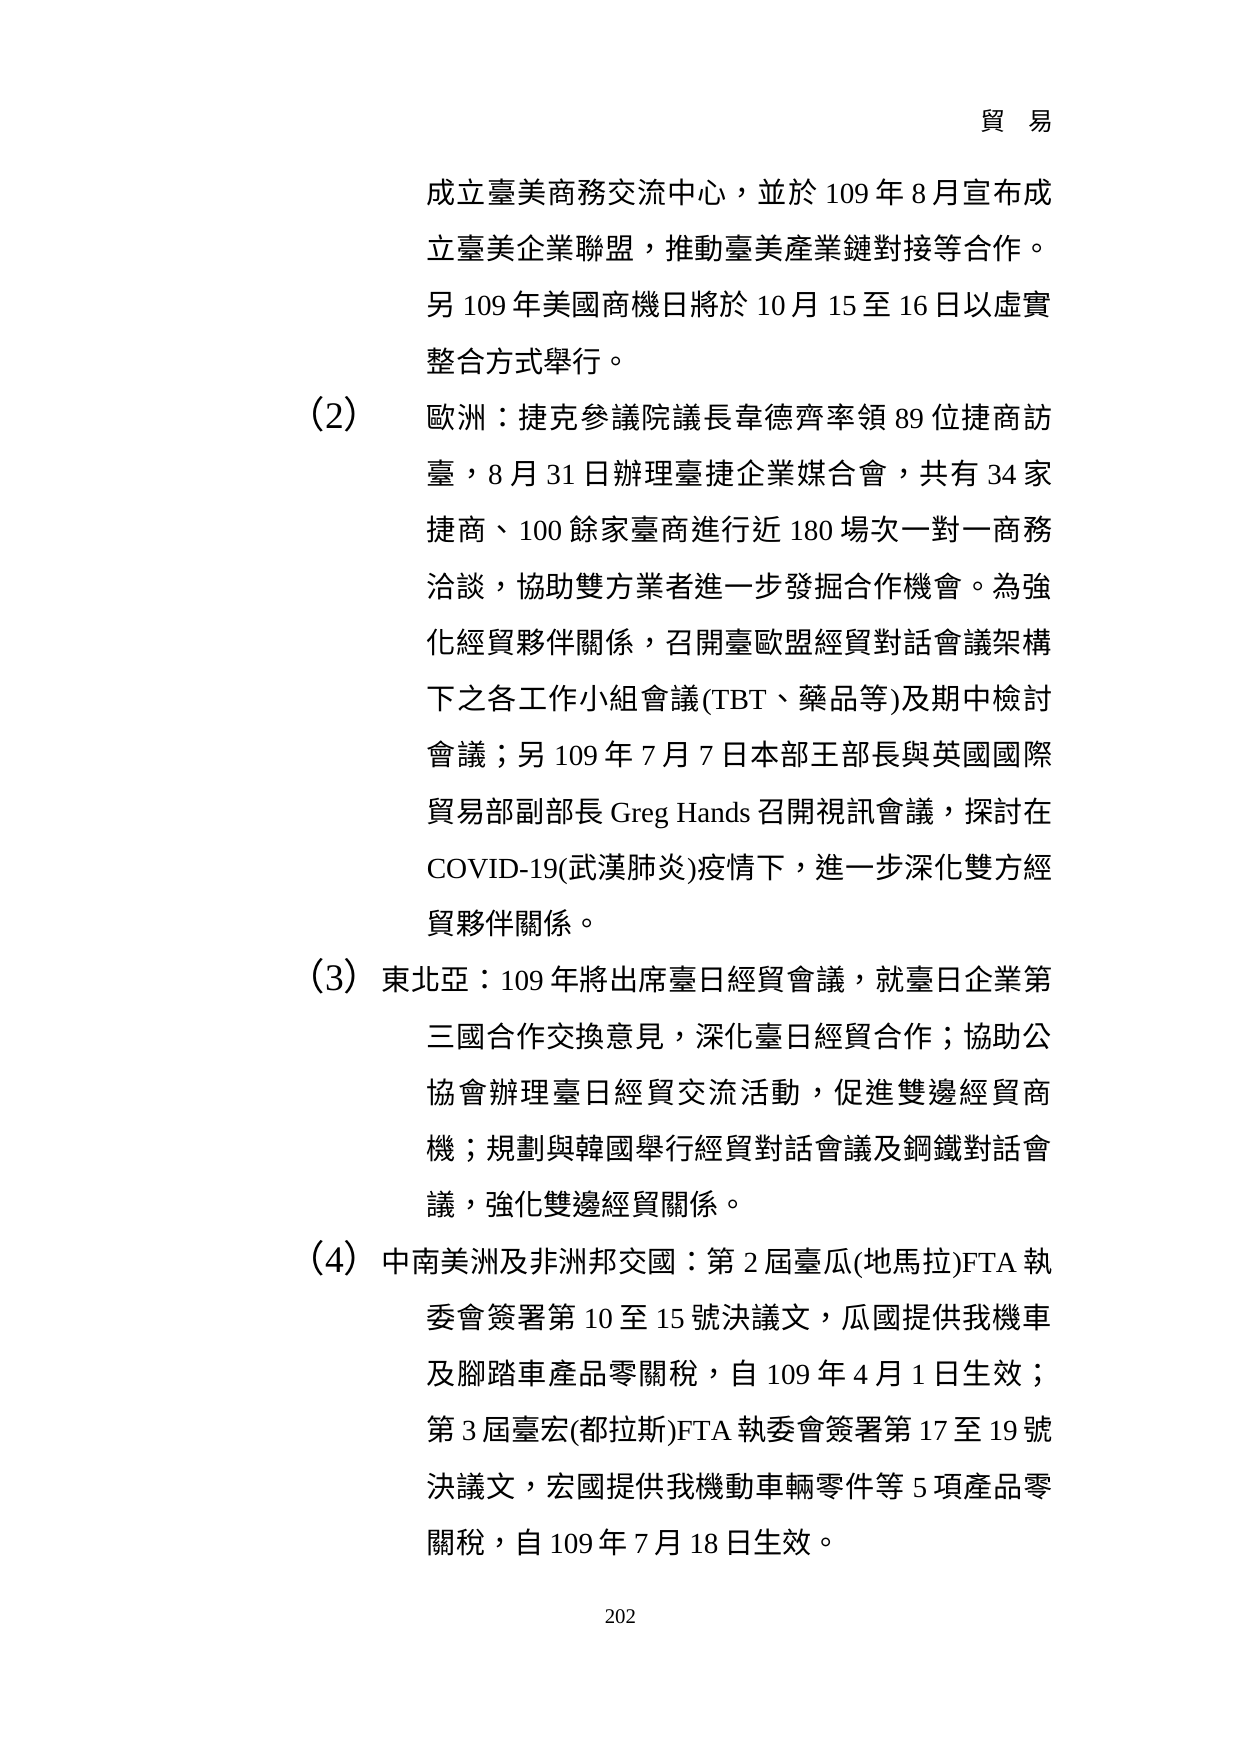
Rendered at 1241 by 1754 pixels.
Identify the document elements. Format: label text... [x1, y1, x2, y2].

list 成立臺美商務交流中心，並於109年8月宣布成立臺美企業聯盟，推動臺美產業鏈對接等合作。另109年美國商機日將於10月15至16日以虛實整合方式舉行。 [287, 158, 1053, 383]
list 東北亞：109年將出席臺日經貿會議，就臺日企業第三國合作交換意見，深化臺日經貿合作；協助公協會辦理臺日經貿交流活動，促進雙邊經貿商機；規劃與韓國舉行經貿對話會議及鋼鐵對話會議，強化雙邊經貿關係。 [287, 946, 1053, 1227]
list 歐洲：捷克參議院議長韋德齊率領89位捷商訪臺，8月31日辦理臺捷企業媒合會，共有34家捷商、100餘家臺商進行近180場次一對一商務洽談，協助雙方業者進一步發掘合作機會。為強化經貿夥伴關係，召開臺歐盟經貿對話會議架構下之各工作小組會議(TBT、藥品等)及期中檢討會議；另109年7月7日本部王部長與英國國際貿易部副部長Greg Hands召開視訊會議，探討在COVID-19(武漢肺炎)疫情下，進一步深化雙方經貿夥伴關係。 [287, 383, 1053, 946]
list 中南美洲及非洲邦交國：第2屆臺瓜(地馬拉)FTA執委會簽署第10至15號決議文，瓜國提供我機車及腳踏車產品零關稅，自109年4月1日生效；第3屆臺宏(都拉斯)FTA執委會簽署第17至19號決議文，宏國提供我機動車輛零件等5項產品零關稅，自109年7月18日生效。 [287, 1227, 1053, 1564]
